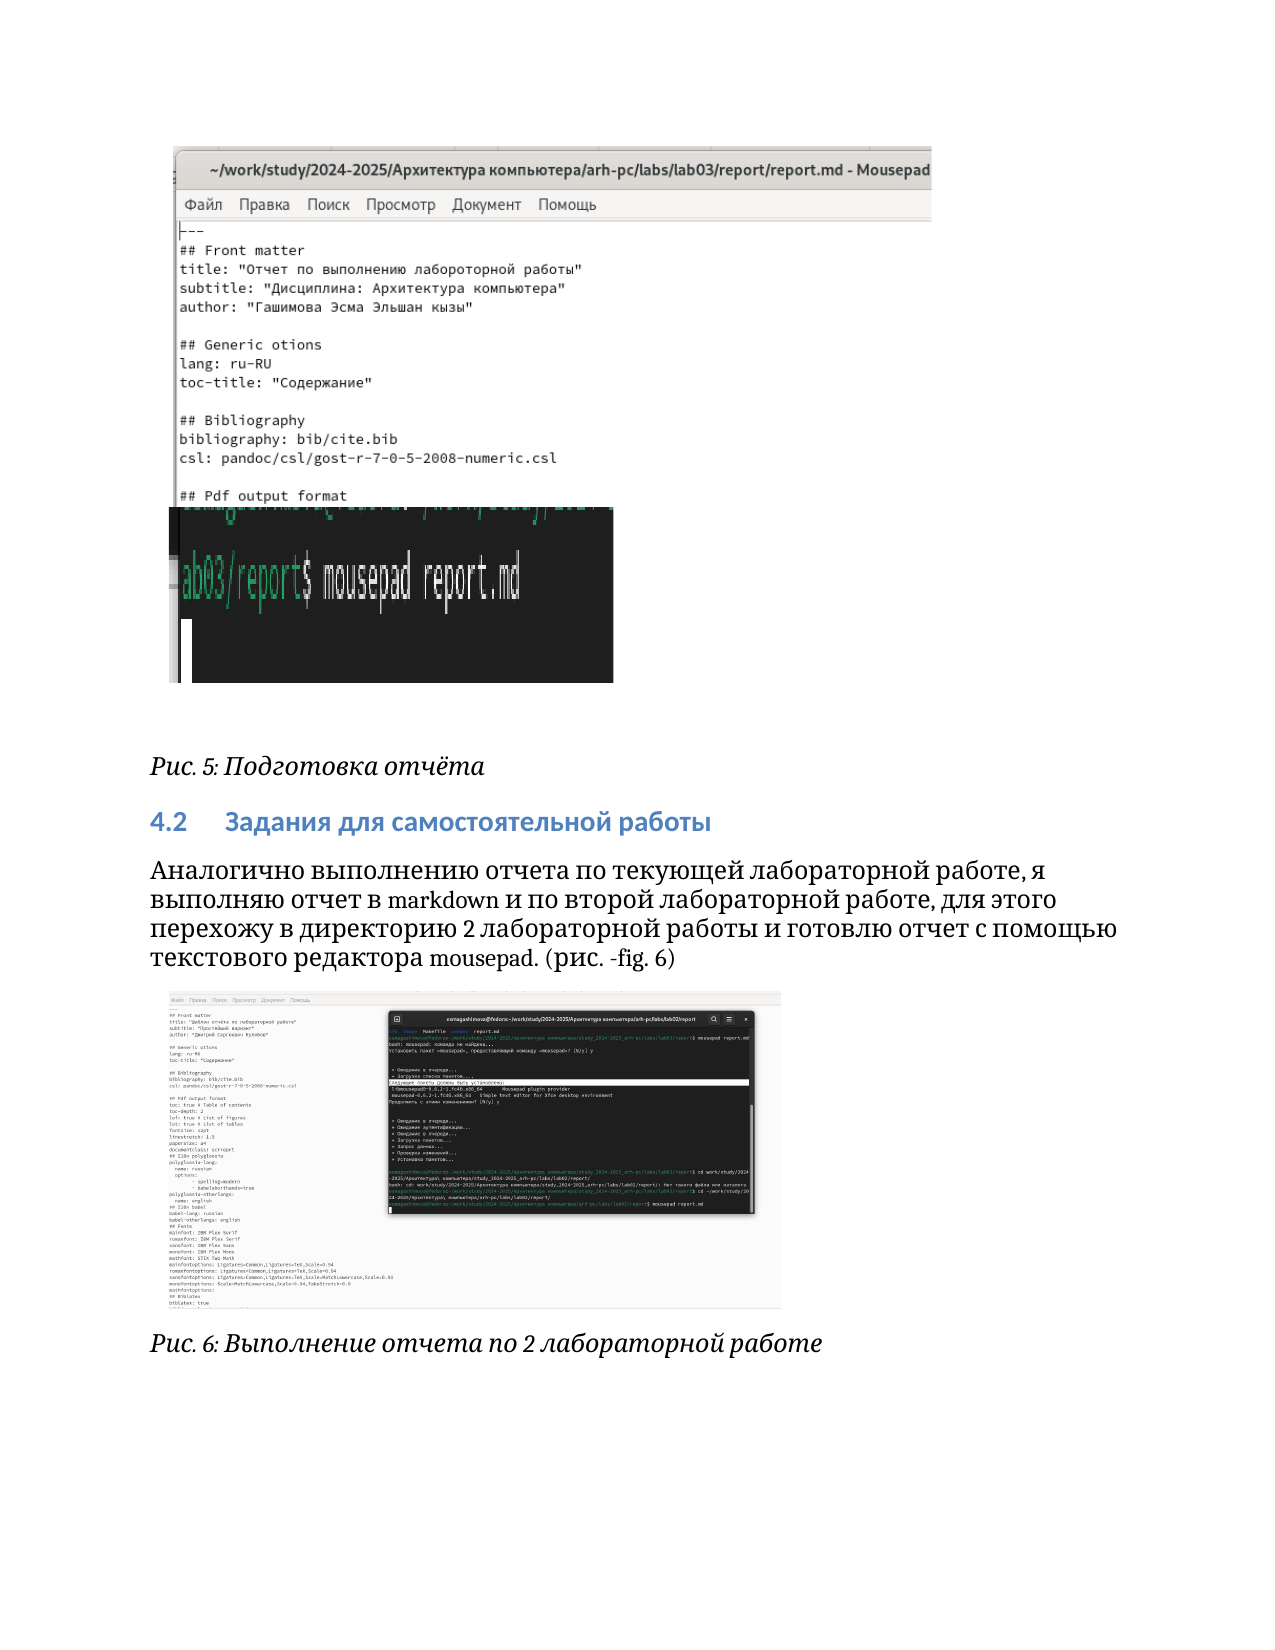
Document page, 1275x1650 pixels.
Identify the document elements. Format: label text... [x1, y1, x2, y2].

text Рис. 5: Подготовка отчёта [150, 753, 1125, 782]
picture [168, 991, 782, 1309]
picture [168, 146, 932, 683]
subtitle 4.2 Задания для самостоятельной работы [150, 803, 1125, 838]
text Рис. 6: Выполнение отчета по 2 лабораторной работе [150, 1329, 1125, 1358]
text Аналогично выполнению отчета по текующей лабораторной работе, я выполняю отчет в markdown и по второй лабораторной работе, для этого перехожу в директорию 2 лабораторной работы и готовлю отчет с помощью текстового редактора mousepad. (рис. -fig. 6) [150, 857, 1125, 972]
